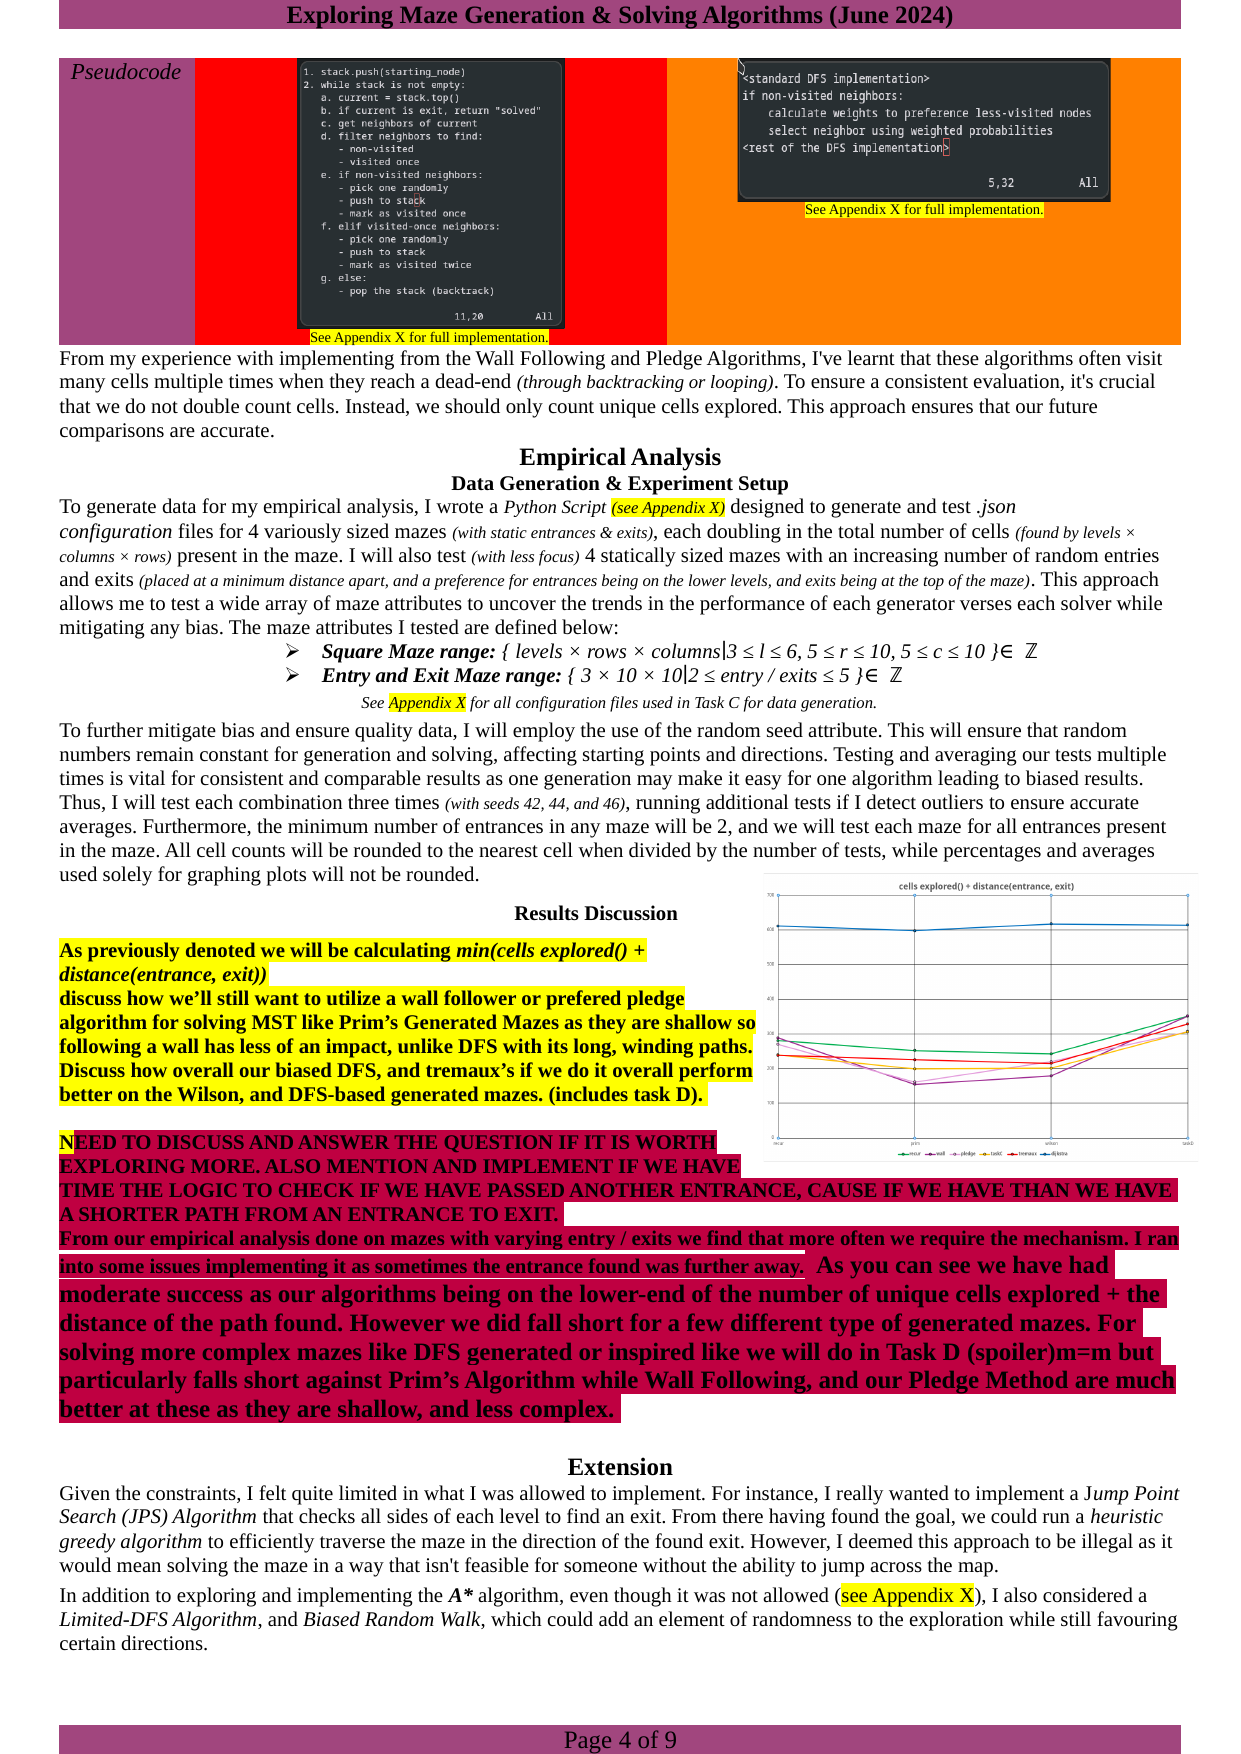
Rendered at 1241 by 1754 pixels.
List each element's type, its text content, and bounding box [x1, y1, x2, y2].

text In addition to exploring and implementing the A* algorithm, even though it was not allowed (see Appendix X), I also considered a Limited-DFS Algorithm, and Biased Random Walk, which could add an element of randomness to the exploration while still favouring certain directions. [59, 1583, 1181, 1655]
table_cell Pseudocode [59, 58, 195, 345]
text discuss how we’ll still want to utilize a wall follower or prefered pledge algorithm for solving MST like Prim’s Generated Mazes as they are shallow so following a wall has less of an impact, unlike DFS with its long, winding paths. Discuss how overall our biased DFS, and tremaux’s if we do it overall perform better on the Wilson, and DFS-based generated mazes. (includes task D). [59, 986, 763, 1106]
text configuration files for 4 variously sized mazes (with static entrances & exits), each doubling in the total number of cells (found by levels × columns × rows) present in the maze. I will also test (with less focus) 4 statically sized mazes with an increasing number of random entries and exits (placed at a minimum distance apart, and a preference for entrances being on the lower levels, and exits being at the top of the maze). This approach allows me to test a wide array of maze attributes to uncover the trends in the performance of each generator verses each solver while mitigating any bias. The maze attributes I tested are defined below: [59, 518, 1181, 639]
text Given the constraints, I felt quite limited in what I was allowed to implement. For instance, I really wanted to implement a Jump Point Search (JPS) Algorithm that checks all sides of each level to find an exit. From there having found the goal, we could run a heuristic greedy algorithm to efficiently traverse the maze in the direction of the found exit. However, I deemed this approach to be illegal as it would mean solving the maze in a way that isn't feasible for someone without the ability to jump across the map. [59, 1480, 1181, 1577]
text From my experience with implementing from the Wall Following and Pledge Algorithms, I've learnt that these algorithms often visit many cells multiple times when they reach a dead-end (through backtracking or looping). To ensure a consistent evaluation, it's crucial that we do not double count cells. Instead, we should only count unique cells explored. This approach ensures that our future comparisons are accurate. [59, 345, 1181, 442]
picture [737, 58, 1111, 202]
text From our empirical analysis done on mazes with varying entry / exits we find that more often we require the mechanism. I ran into some issues implementing it as sometimes the entrance found was further away. As you can see we have had moderate success as our algorithms being on the lower-end of the number of unique cells explored + the distance of the path found. However we did fall short for a few different type of generated mazes. For solving more complex mazes like DFS generated or inspired like we will do in Task D (spoiler)m=m but particularly falls short against Prim’s Algorithm while Wall Following, and our Pledge Method are much better at these as they are shallow, and less complex. [59, 1226, 1181, 1423]
list Square Maze range: { levels × rows × columns∣3 ≤ l ≤ 6, 5 ≤ r ≤ 10, 5 ≤ c ≤ 10 }∈ ℤ [284, 639, 1181, 663]
list Entry and Exit Maze range: { 3 × 10 × 10∣2 ≤ entry / exits ≤ 5 }∈ ℤ [284, 663, 1181, 687]
text To generate data for my empirical analysis, I wrote a Python Script (see Appendix X) designed to generate and test .json [59, 494, 1181, 518]
table_cell See Appendix X for full implementation. [195, 58, 667, 345]
table_cell See Appendix X for full implementation. [667, 58, 1181, 345]
text As previously denoted we will be calculating min(cells explored() + distance(entrance, exit)) [59, 938, 763, 986]
picture [763, 873, 1199, 1162]
subtitle Data Generation & Experiment Setup [59, 470, 1181, 494]
text Extension [59, 1452, 1181, 1480]
subtitle Results Discussion [59, 901, 763, 925]
text See Appendix X for all configuration files used in Task C for data generation. [59, 693, 1181, 712]
subtitle Empirical Analysis [59, 442, 1181, 470]
text NEED TO DISCUSS AND ANSWER THE QUESTION IF IT IS WORTH EXPLORING MORE. ALSO MENTION AND IMPLEMENT IF WE HAVE TIME THE LOGIC TO CHECK IF WE HAVE PASSED ANOTHER ENTRANCE, CAUSE IF WE HAVE THAN WE HAVE A SHORTER PATH FROM AN ENTRANCE TO EXIT. [59, 1130, 1181, 1226]
picture [297, 58, 565, 329]
text To further mitigate bias and ensure quality data, I will employ the use of the random seed attribute. This will ensure that random numbers remain constant for generation and solving, affecting starting points and directions. Testing and averaging our tests multiple times is vital for consistent and comparable results as one generation may make it easy for one algorithm leading to biased results. Thus, I will test each combination three times (with seeds 42, 44, and 46), running additional tests if I detect outliers to ensure accurate averages. Furthermore, the minimum number of entrances in any maze will be 2, and we will test each maze for all entrances present in the maze. All cell counts will be rounded to the nearest cell when divided by the number of tests, while percentages and averages used solely for graphing plots will not be rounded. [59, 718, 1181, 886]
